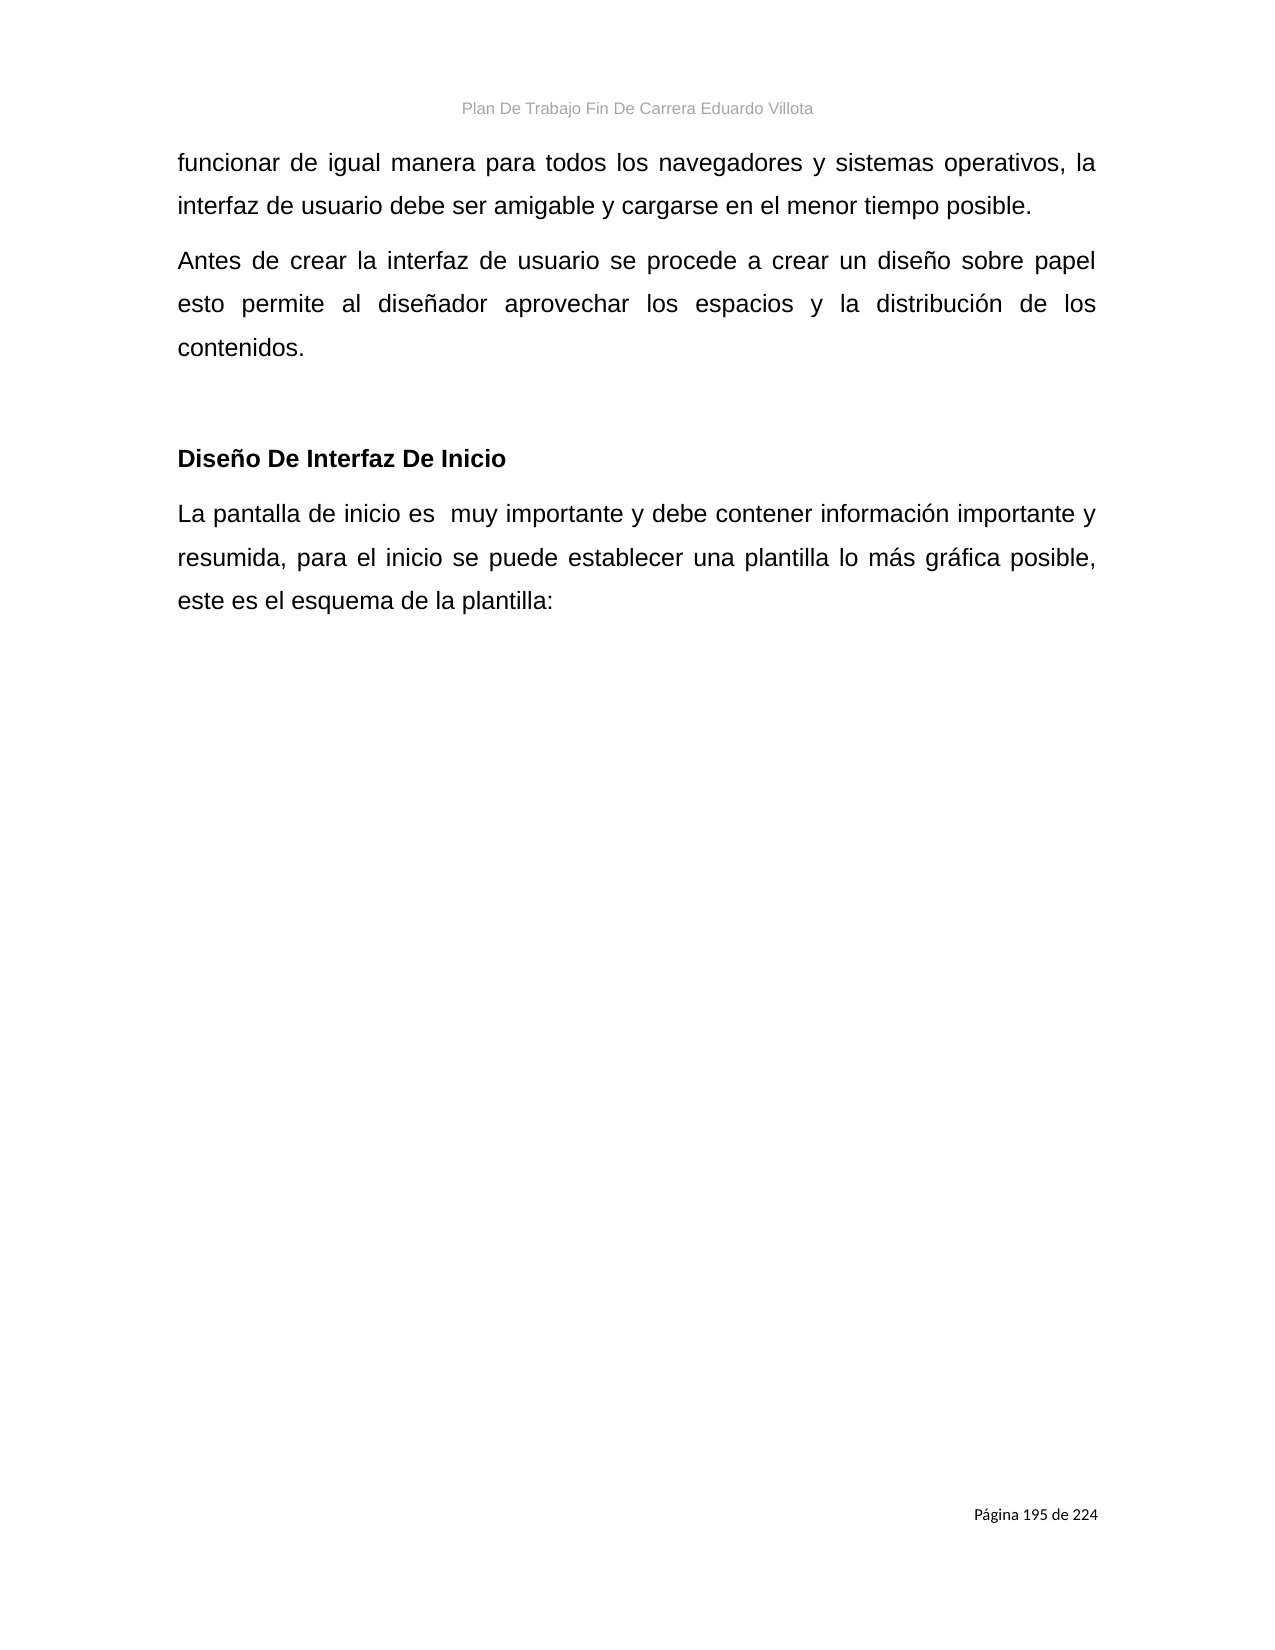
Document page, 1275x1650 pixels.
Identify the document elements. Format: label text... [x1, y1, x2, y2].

text Antes de crear la interfaz de usuario se procede a crear un diseño sobre papel esto permite al diseñador aprovechar los espacios y la distribución de los contenidos. [177, 246, 1098, 361]
text Diseño De Interfaz De Inicio [177, 444, 1098, 473]
text funcionar de igual manera para todos los navegadores y sistemas operativos, la interfaz de usuario debe ser amigable y cargarse en el menor tiempo posible. [177, 148, 1098, 219]
text La pantalla de inicio es muy importante y debe contener información importante y resumida, para el inicio se puede establecer una plantilla lo más gráfica posible, este es el esquema de la plantilla: [177, 499, 1098, 614]
